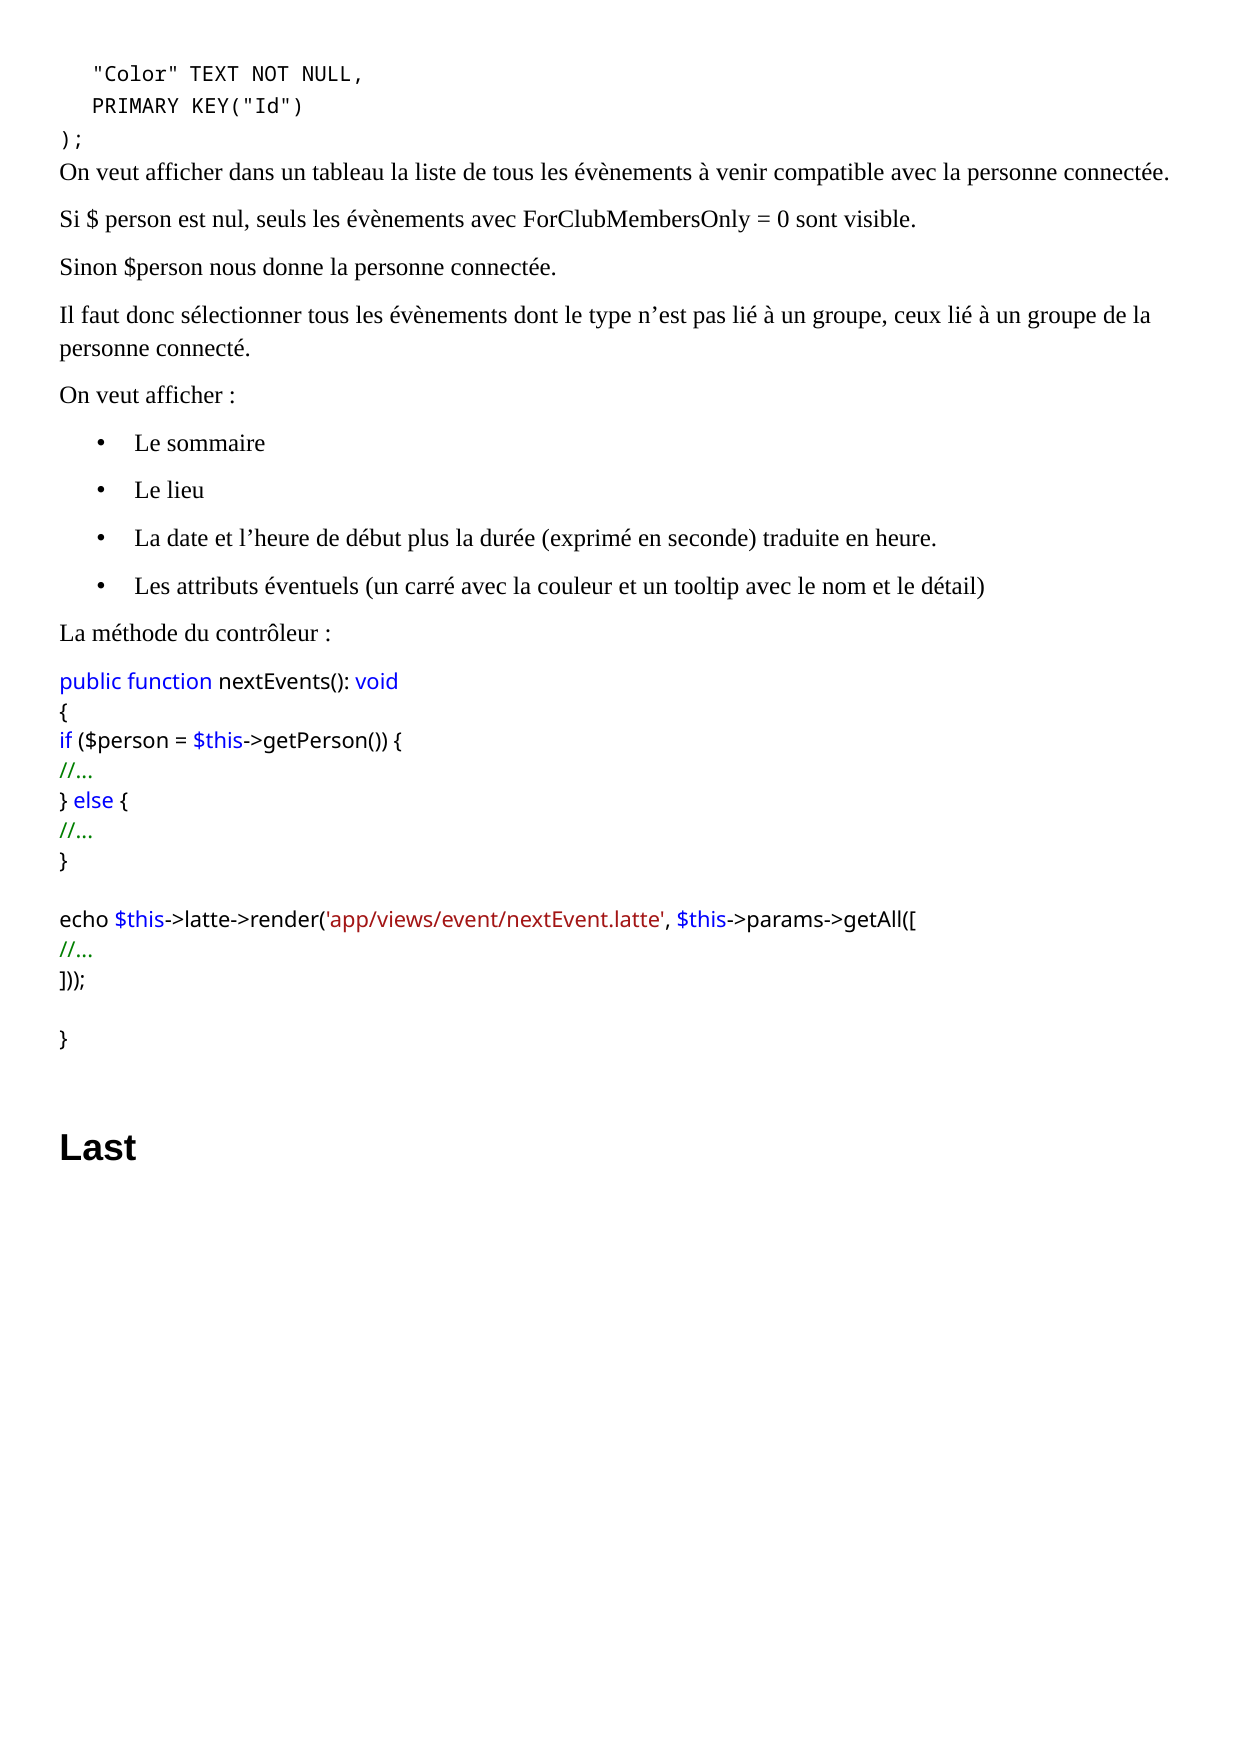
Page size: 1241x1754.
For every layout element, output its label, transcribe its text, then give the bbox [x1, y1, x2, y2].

text ); [59, 124, 1181, 153]
text "Color" TEXT NOT NULL, [59, 59, 1181, 87]
text PRIMARY KEY("Id") [59, 92, 1181, 120]
text ])); [59, 964, 1181, 993]
text { [59, 696, 1181, 726]
list Le sommaire [97, 428, 1181, 457]
text Si $ person est nul, seuls les évènements avec ForClubMembersOnly = 0 sont visible. [59, 204, 1181, 233]
list La date et l’heure de début plus la durée (exprimé en seconde) traduite en heure. [97, 523, 1181, 552]
text echo $this->latte->render('app/views/event/nextEvent.latte', $this->params->getAll([ [59, 904, 1181, 934]
text } [59, 1023, 1181, 1053]
list Le lieu [97, 476, 1181, 504]
text On veut afficher : [59, 380, 1181, 409]
text if ($person = $this->getPerson()) { [59, 726, 1181, 755]
text La méthode du contrôleur : [59, 618, 1181, 647]
text //... [59, 815, 1181, 845]
text public function nextEvents(): void [59, 666, 1181, 696]
text On veut afficher dans un tableau la liste de tous les évènements à venir compatible avec la personne connectée. [59, 157, 1181, 186]
subtitle Last [59, 1126, 1181, 1169]
text } else { [59, 785, 1181, 815]
text Il faut donc sélectionner tous les évènements dont le type n’est pas lié à un groupe, ceux lié à un groupe de la personne connecté. [59, 300, 1181, 361]
text //... [59, 934, 1181, 964]
list Les attributs éventuels (un carré avec la couleur et un tooltip avec le nom et le détail) [97, 571, 1181, 599]
text //... [59, 755, 1181, 785]
text Sinon $person nous donne la personne connectée. [59, 252, 1181, 281]
text } [59, 845, 1181, 874]
